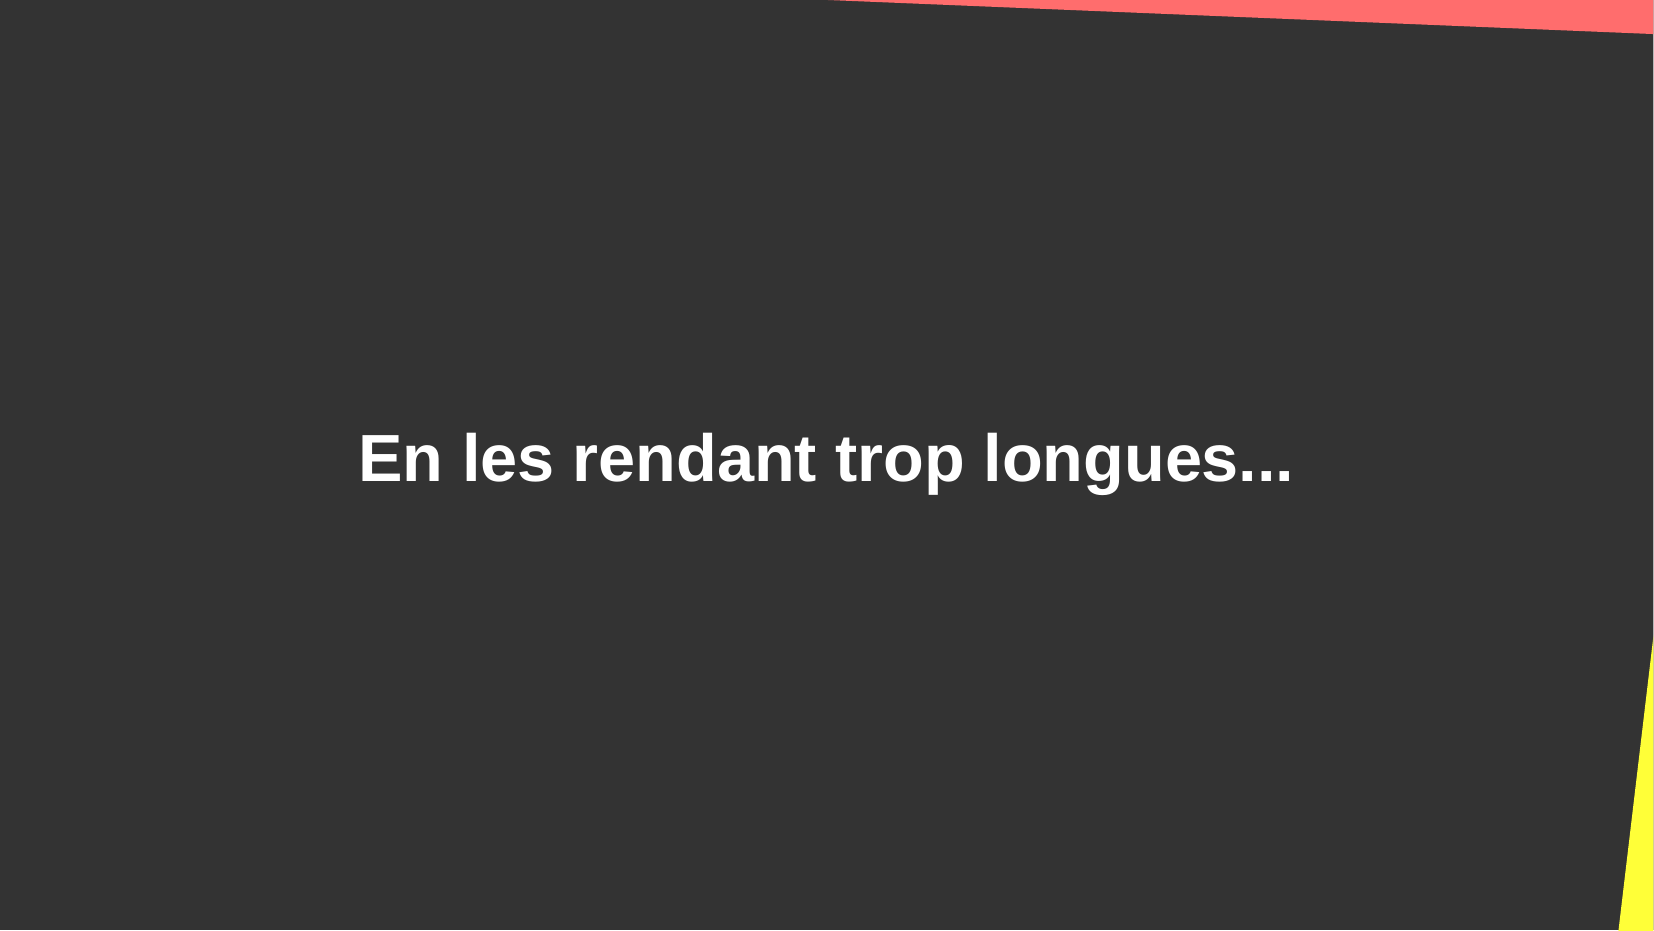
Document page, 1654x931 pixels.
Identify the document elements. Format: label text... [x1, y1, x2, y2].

text_box [1618, 631, 1654, 931]
text_box [827, 0, 1654, 35]
title En les rendant trop longues... [31, 420, 1622, 510]
